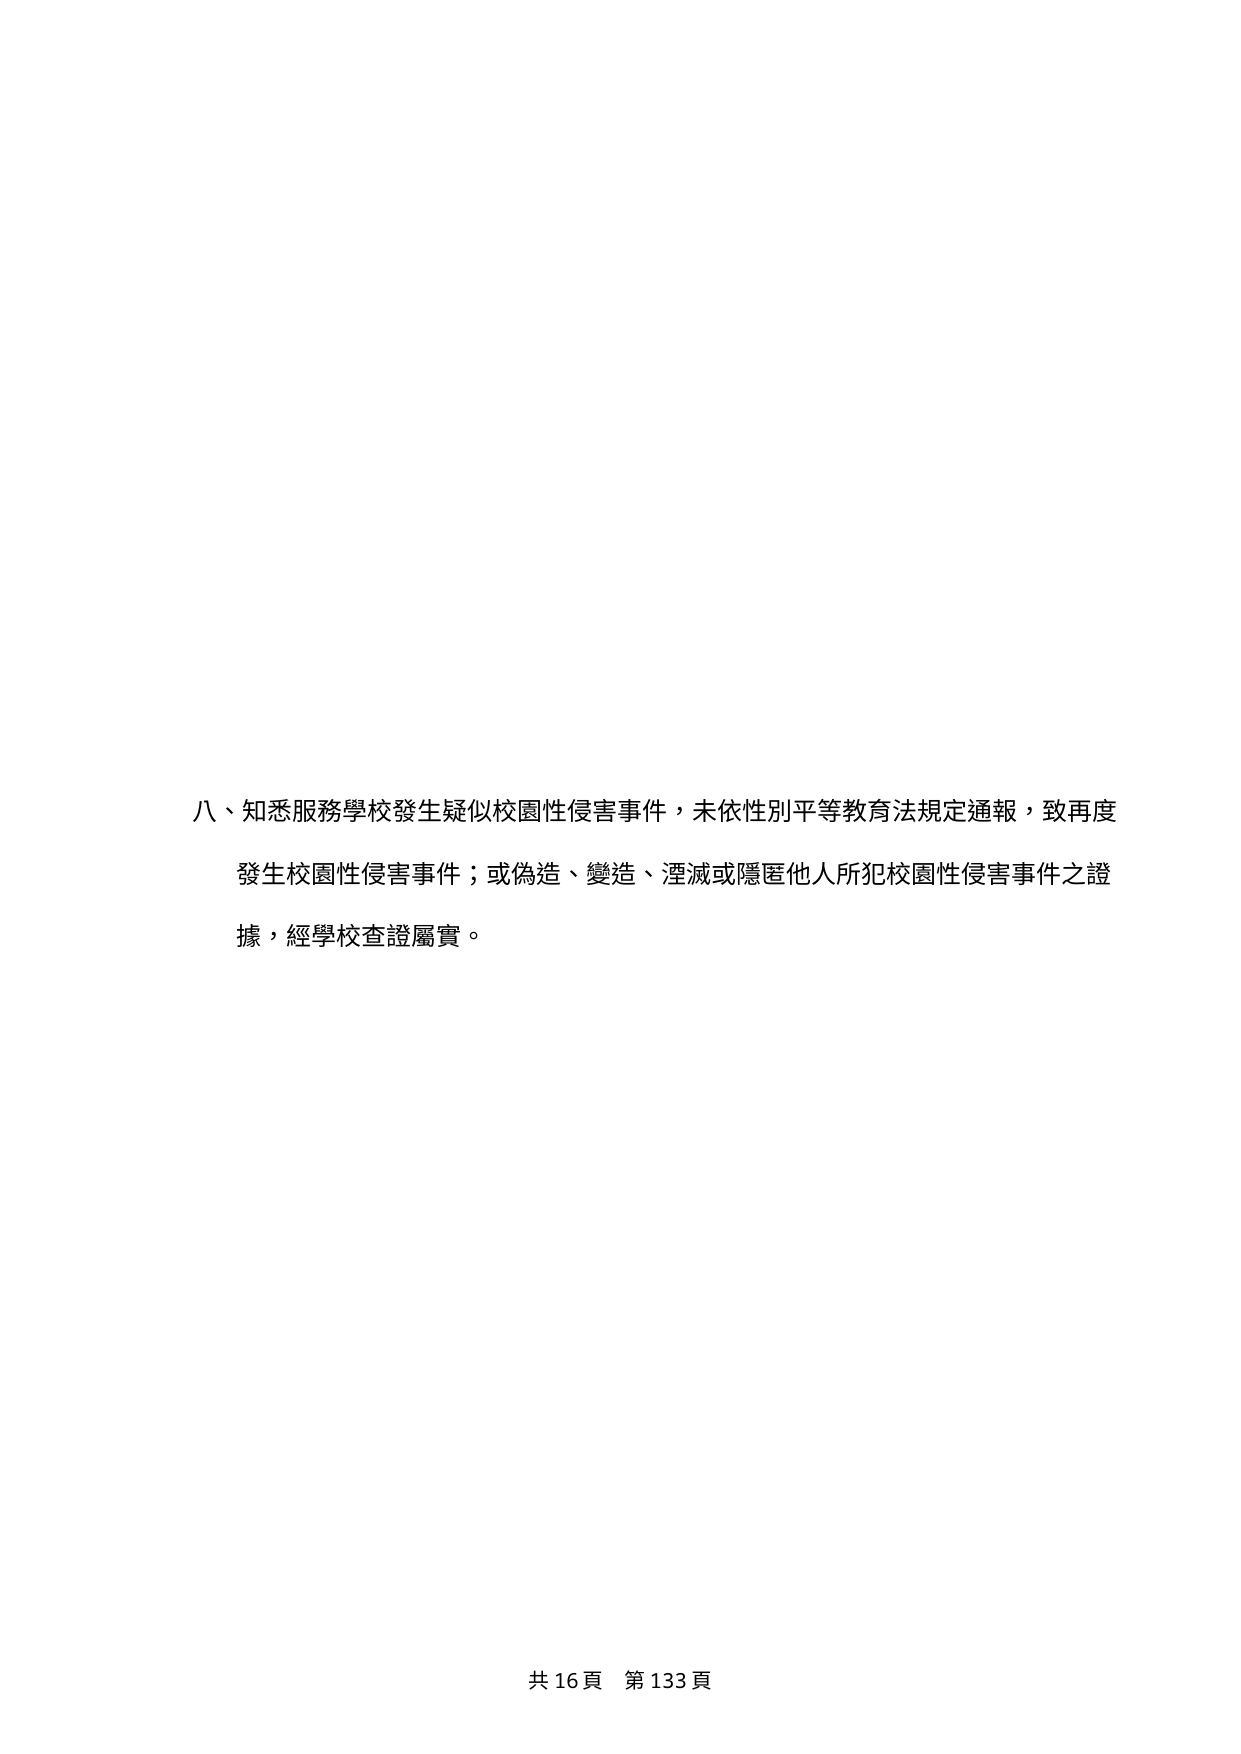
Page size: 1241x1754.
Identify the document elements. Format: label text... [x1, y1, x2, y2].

text 八、知悉服務學校發生疑似校園性侵害事件，未依性別平等教育法規定通報，致再度發生校園性侵害事件；或偽造、變造、湮滅或隱匿他人所犯校園性侵害事件之證據，經學校查證屬實。 [192, 768, 1122, 956]
